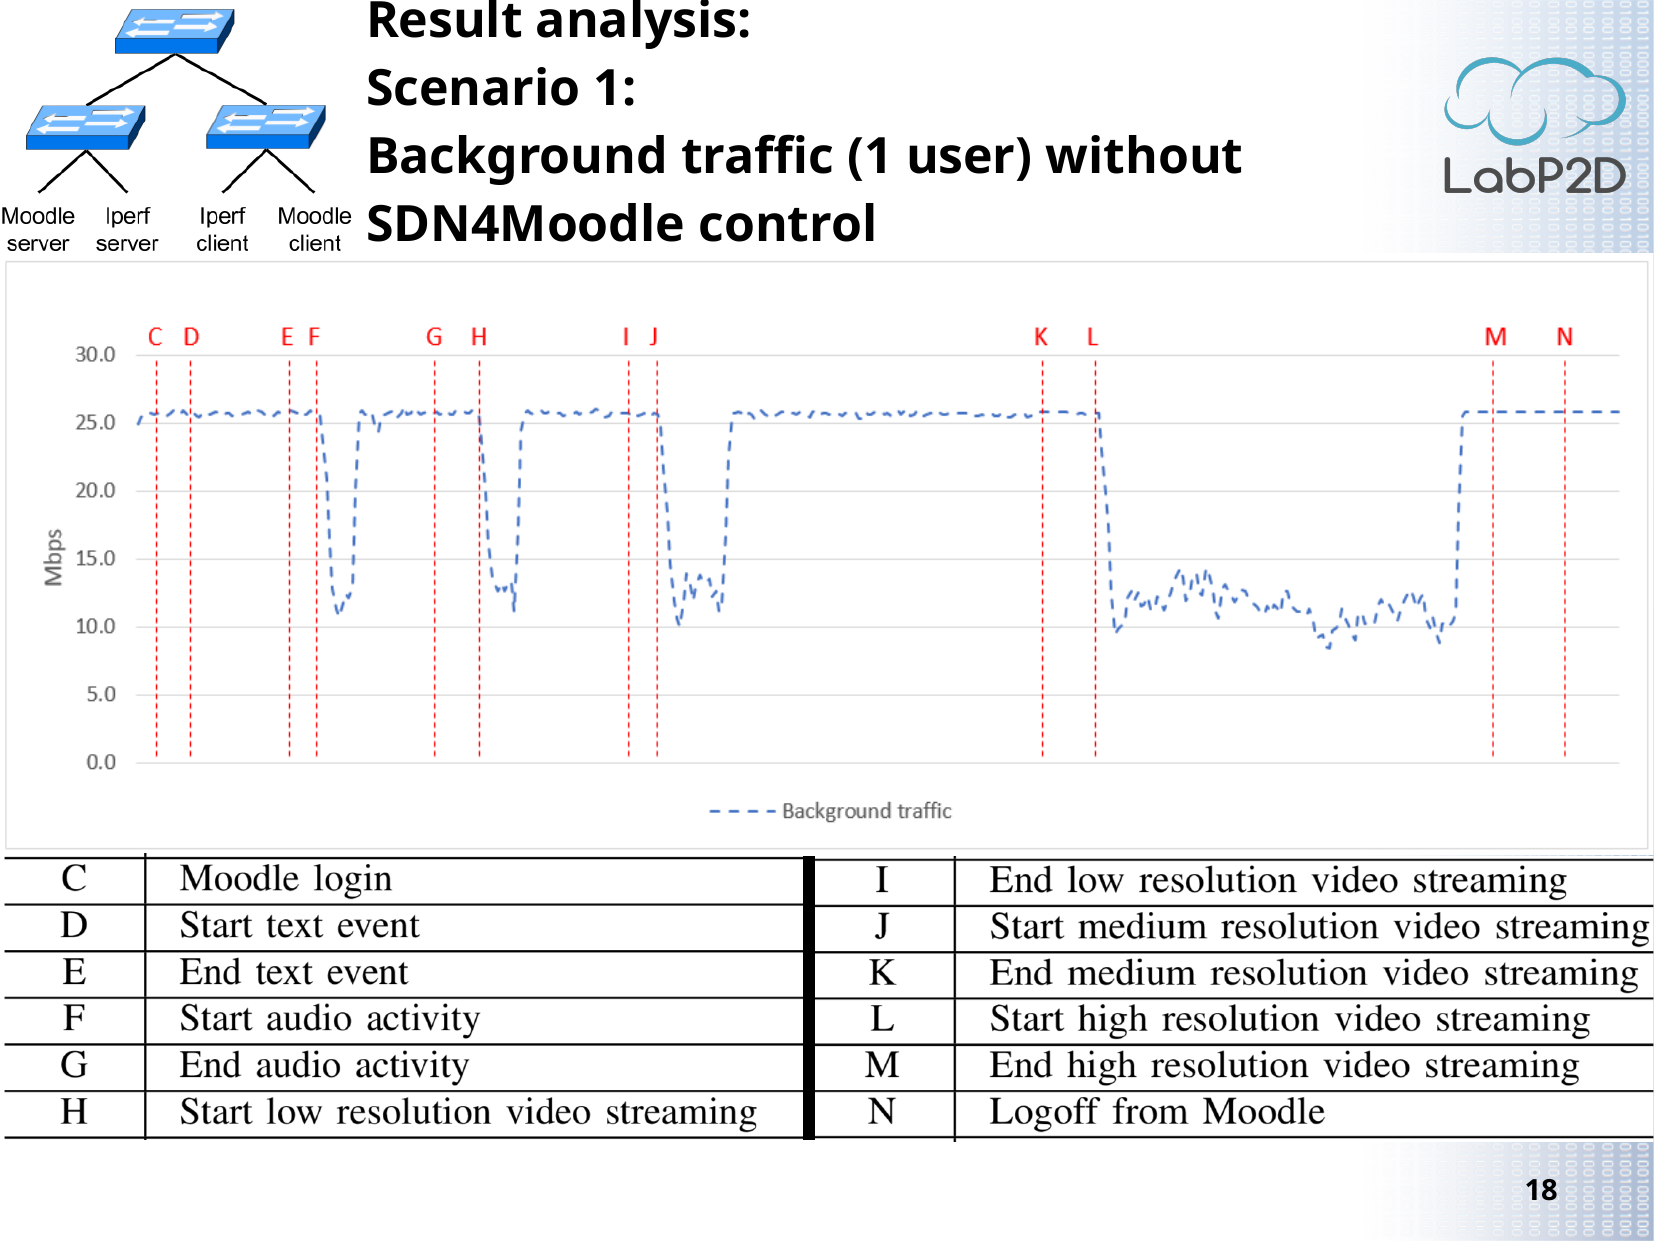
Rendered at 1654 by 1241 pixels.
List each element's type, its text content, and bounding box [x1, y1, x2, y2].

title Result analysis: Scenario 1: Background traffic (1 user) without SDN4Moodle control [366, 9, 1447, 231]
picture [0, 1, 1654, 1240]
